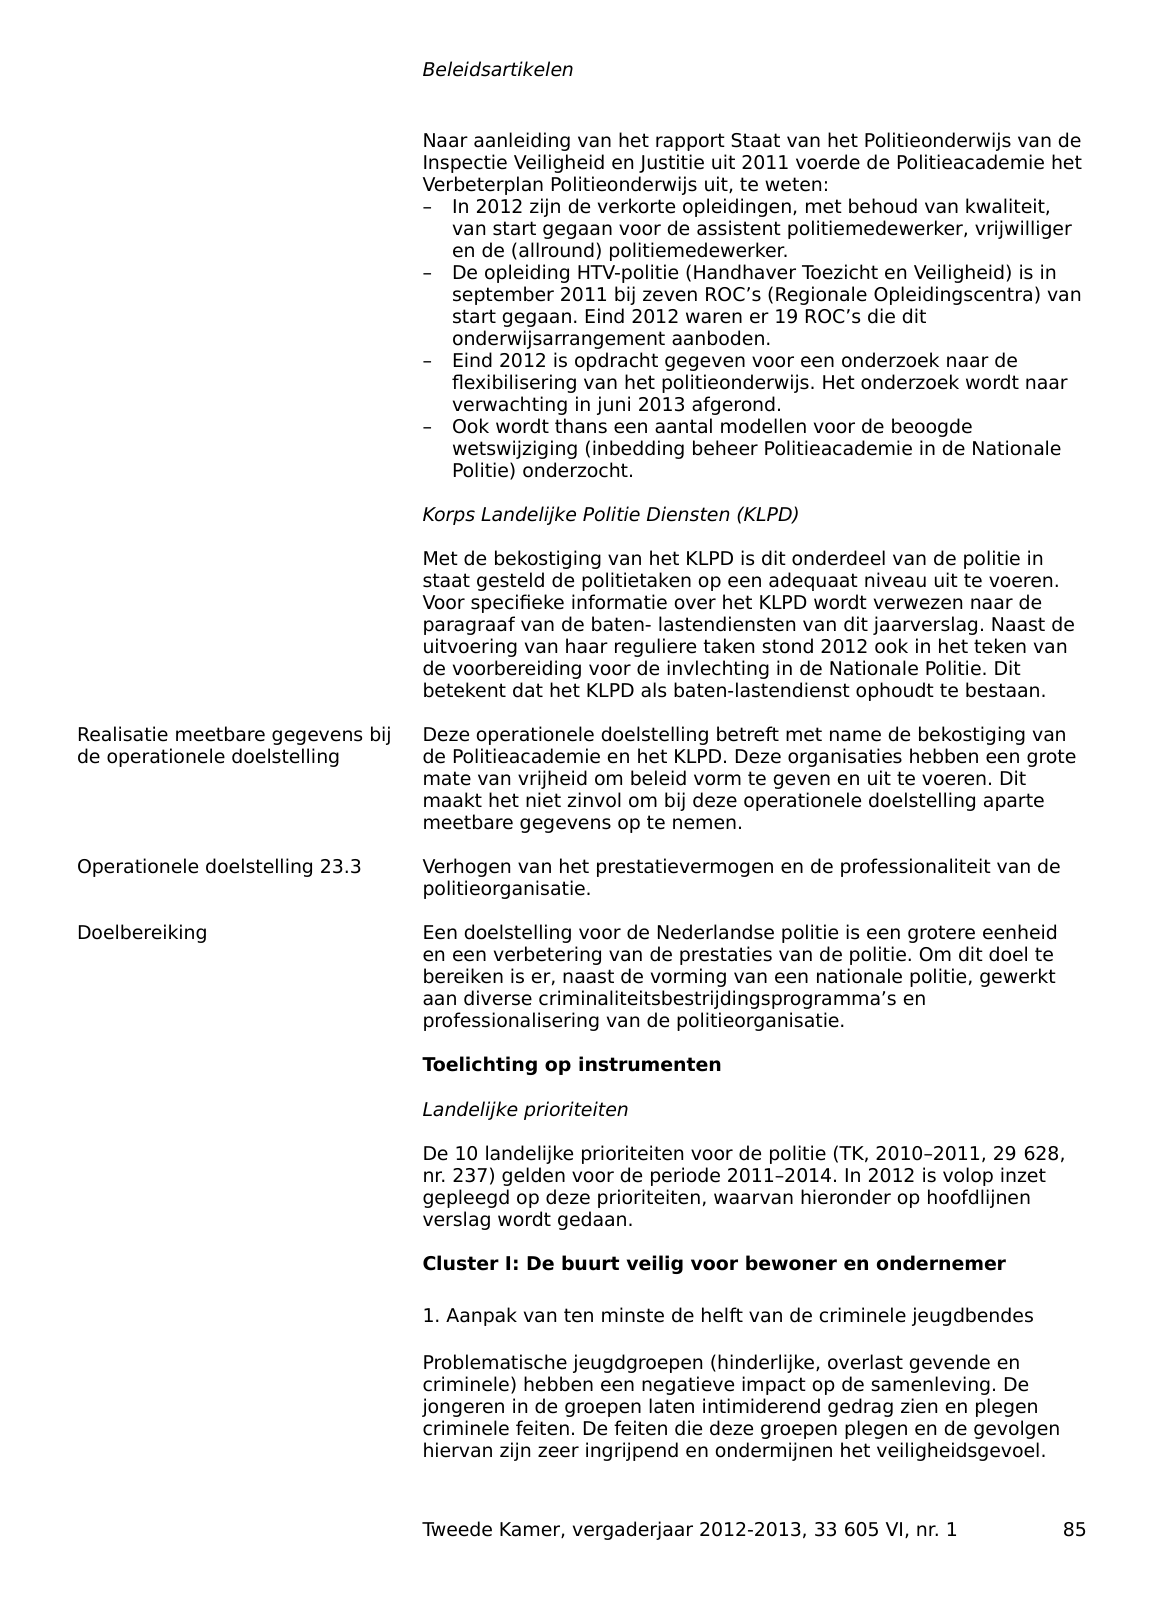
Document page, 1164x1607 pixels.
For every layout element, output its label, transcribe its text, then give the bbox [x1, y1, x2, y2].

text – In 2012 zijn de verkorte opleidingen, met behoud van kwaliteit, van start gegaan voor de assistent politiemedewerker, vrijwilliger en de (allround) politiemedewerker. [422, 196, 1087, 262]
text Een doelstelling voor de Nederlandse politie is een grotere eenheid en een verbetering van de prestaties van de politie. Om dit doel te bereiken is er, naast de vorming van een nationale politie, gewerkt aan diverse criminaliteitsbestrijdingsprogramma’s en professionalisering van de politieorganisatie. [422, 922, 1087, 1032]
text Verhogen van het prestatievermogen en de professionaliteit van de politieorganisatie. [422, 856, 1087, 900]
text – De opleiding HTV-politie (Handhaver Toezicht en Veiligheid) is in september 2011 bij zeven ROC’s (Regionale Opleidingscentra) van start gegaan. Eind 2012 waren er 19 ROC’s die dit onderwijsarrangement aanboden. [422, 262, 1087, 350]
text – Eind 2012 is opdracht gegeven voor een onderzoek naar de flexibilisering van het politieonderwijs. Het onderzoek wordt naar verwachting in juni 2013 afgerond. [422, 350, 1087, 416]
text De 10 landelijke prioriteiten voor de politie (TK, 2010–2011, 29 628, nr. 237) gelden voor de periode 2011–2014. In 2012 is volop inzet gepleegd op deze prioriteiten, waarvan hieronder op hoofdlijnen verslag wordt gedaan. [422, 1143, 1087, 1231]
text Doelbereiking [77, 922, 399, 944]
subtitle Landelijke prioriteiten [422, 1098, 1087, 1120]
text Naar aanleiding van het rapport Staat van het Politieonderwijs van de Inspectie Veiligheid en Justitie uit 2011 voerde de Politieacademie het Verbeterplan Politieonderwijs uit, te weten: [422, 130, 1087, 196]
text Problematische jeugdgroepen (hinderlijke, overlast gevende en criminele) hebben een negatieve impact op de samenleving. De jongeren in de groepen laten intimiderend gedrag zien en plegen criminele feiten. De feiten die deze groepen plegen en de gevolgen hiervan zijn zeer ingrijpend en ondermijnen het veiligheidsgevoel. [422, 1352, 1087, 1462]
text [77, 878, 399, 886]
text Deze operationele doelstelling betreft met name de bekostiging van de Politieacademie en het KLPD. Deze organisaties hebben een grote mate van vrijheid om beleid vorm te geven en uit te voeren. Dit maakt het niet zinvol om bij deze operationele doelstelling aparte meetbare gegevens op te nemen. [422, 724, 1087, 834]
text Operationele doelstelling 23.3 [77, 856, 399, 878]
text Realisatie meetbare gegevens bij de operationele doelstelling [77, 724, 399, 768]
subtitle Korps Landelijke Politie Diensten (KLPD) [422, 504, 1087, 526]
subtitle 1. Aanpak van ten minste de helft van de criminele jeugdbendes [422, 1305, 1087, 1327]
subtitle Toelichting op instrumenten [422, 1054, 1087, 1076]
text – Ook wordt thans een aantal modellen voor de beoogde wetswijziging (inbedding beheer Politieacademie in de Nationale Politie) onderzocht. [422, 416, 1087, 482]
text Met de bekostiging van het KLPD is dit onderdeel van de politie in staat gesteld de politietaken op een adequaat niveau uit te voeren. Voor specifieke informatie over het KLPD wordt verwezen naar de paragraaf van de baten- lastendiensten van dit jaarverslag. Naast de uitvoering van haar reguliere taken stond 2012 ook in het teken van de voorbereiding voor de invlechting in de Nationale Politie. Dit betekent dat het KLPD als baten-lastendienst ophoudt te bestaan. [422, 548, 1087, 702]
subtitle Cluster I: De buurt veilig voor bewoner en ondernemer [422, 1253, 1087, 1275]
